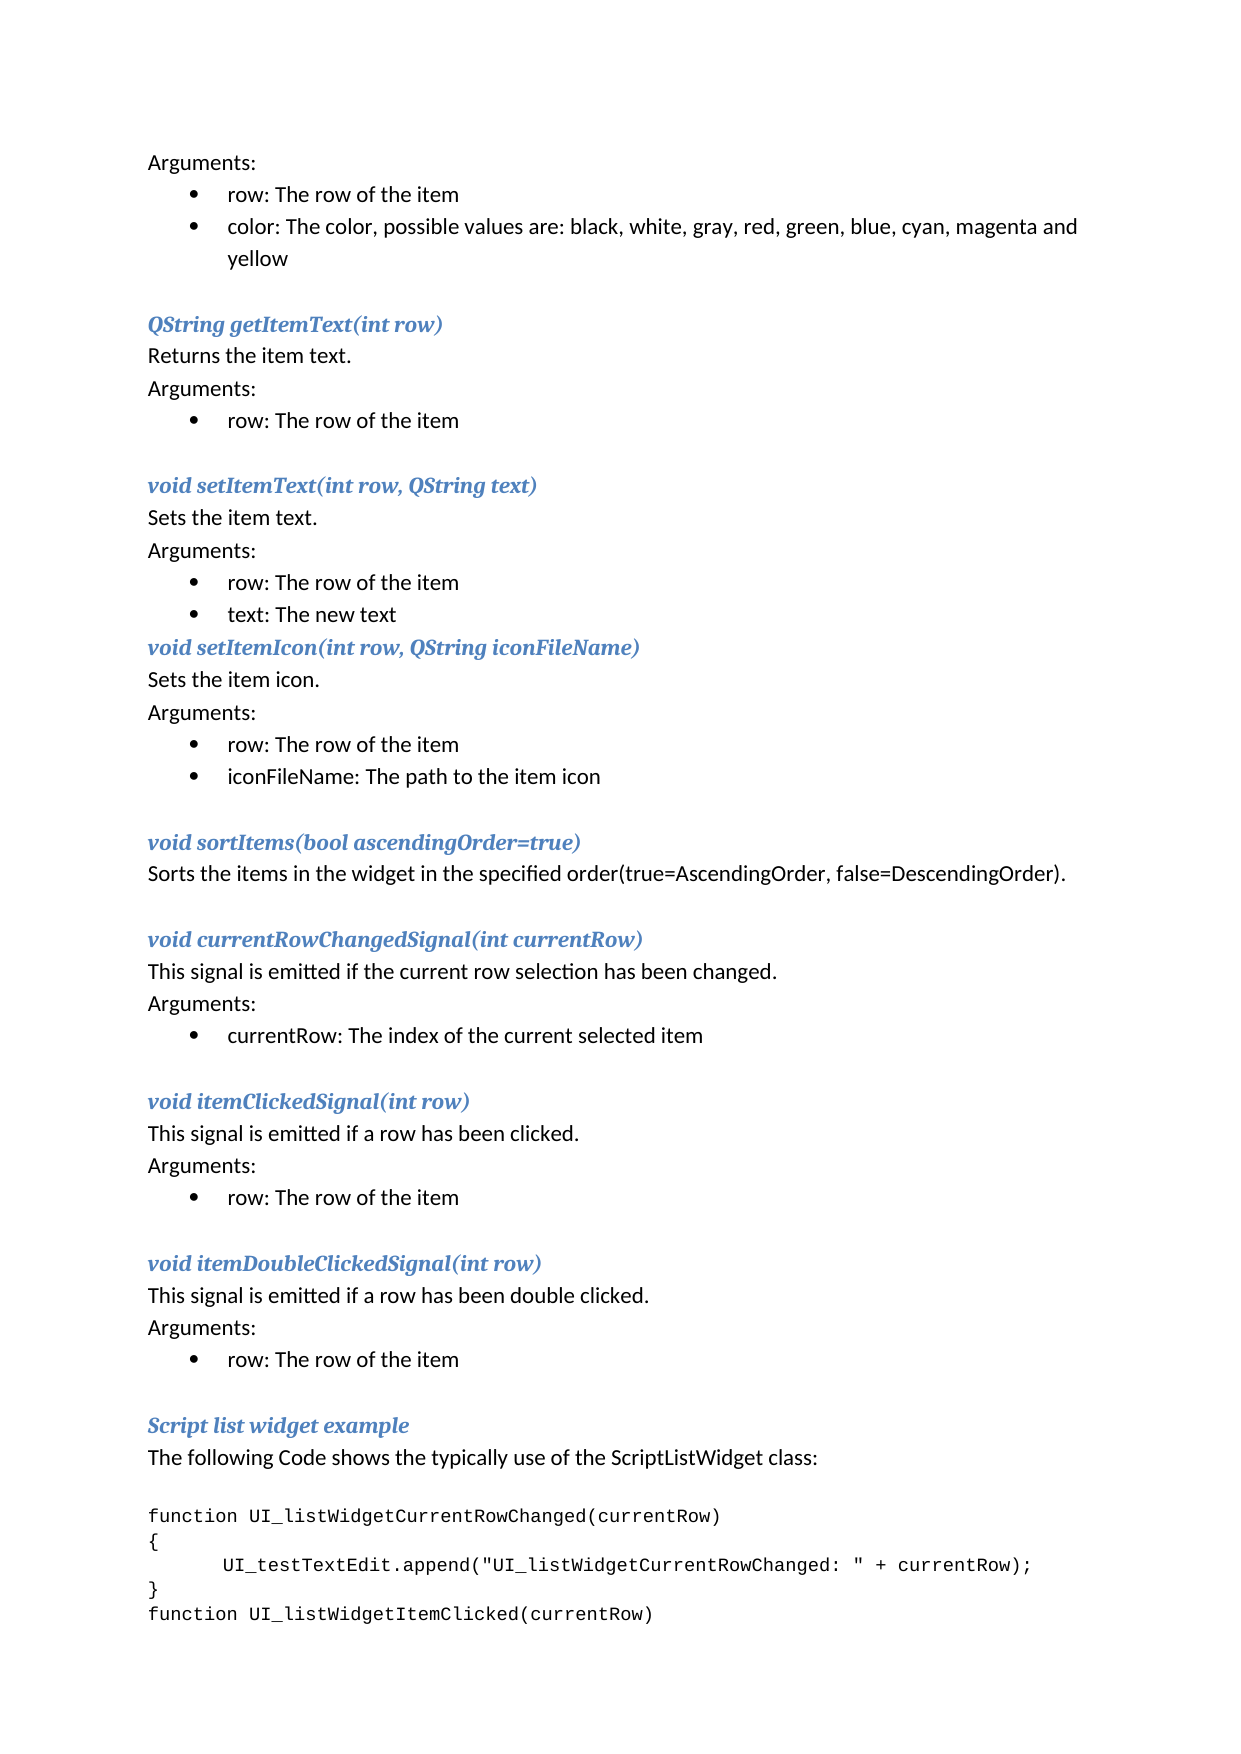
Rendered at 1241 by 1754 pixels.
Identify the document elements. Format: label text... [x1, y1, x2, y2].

text UI_testTextEdit.append("UI_listWidgetCurrentRowChanged: " + currentRow); [148, 1556, 1093, 1577]
text This signal is emitted if the current row selection has been changed. [148, 957, 1093, 985]
subtitle void sortItems(bool ascendingOrder=true) [148, 829, 1093, 856]
text Sets the item text. [148, 503, 1093, 532]
text } [148, 1580, 1093, 1601]
text Returns the item text. [148, 342, 1093, 370]
text Arguments: [148, 1313, 1093, 1341]
list row: The row of the item [190, 1345, 1093, 1373]
subtitle void setItemText(int row, QString text) [148, 473, 1093, 500]
subtitle QString getItemText(int row) [148, 311, 1093, 338]
text Arguments: [148, 698, 1093, 726]
text Sorts the items in the widget in the specified order(true=AscendingOrder, false=DescendingOrder). [148, 859, 1093, 887]
list iconFileName: The path to the item icon [190, 762, 1093, 790]
text This signal is emitted if a row has been clicked. [148, 1119, 1093, 1147]
list color: The color, possible values are: black, white, gray, red, green, blue, cyan, magenta and yellow [190, 212, 1093, 272]
subtitle void itemDoubleClickedSignal(int row) [148, 1251, 1093, 1277]
text The following Code shows the typically use of the ScriptListWidget class: [148, 1443, 1093, 1471]
list row: The row of the item [190, 1183, 1093, 1211]
text Arguments: [148, 989, 1093, 1017]
text Arguments: [148, 536, 1093, 564]
subtitle Script list widget example [148, 1412, 1093, 1439]
text This signal is emitted if a row has been double clicked. [148, 1281, 1093, 1309]
subtitle void currentRowChangedSignal(int currentRow) [148, 927, 1093, 953]
list row: The row of the item [190, 730, 1093, 758]
text function UI_listWidgetItemClicked(currentRow) [148, 1604, 1093, 1626]
text function UI_listWidgetCurrentRowChanged(currentRow) [148, 1507, 1093, 1528]
list text: The new text [190, 600, 1093, 628]
text Arguments: [148, 148, 1093, 176]
list Arguments: [148, 374, 1093, 402]
subtitle void setItemIcon(int row, QString iconFileName) [148, 635, 1093, 662]
text Arguments: [148, 1151, 1093, 1179]
subtitle void itemClickedSignal(int row) [148, 1089, 1093, 1115]
list row: The row of the item [190, 406, 1093, 434]
text { [148, 1531, 1093, 1553]
list currentRow: The index of the current selected item [190, 1021, 1093, 1049]
text Sets the item icon. [148, 665, 1093, 693]
list row: The row of the item [190, 568, 1093, 596]
list row: The row of the item [190, 180, 1093, 208]
